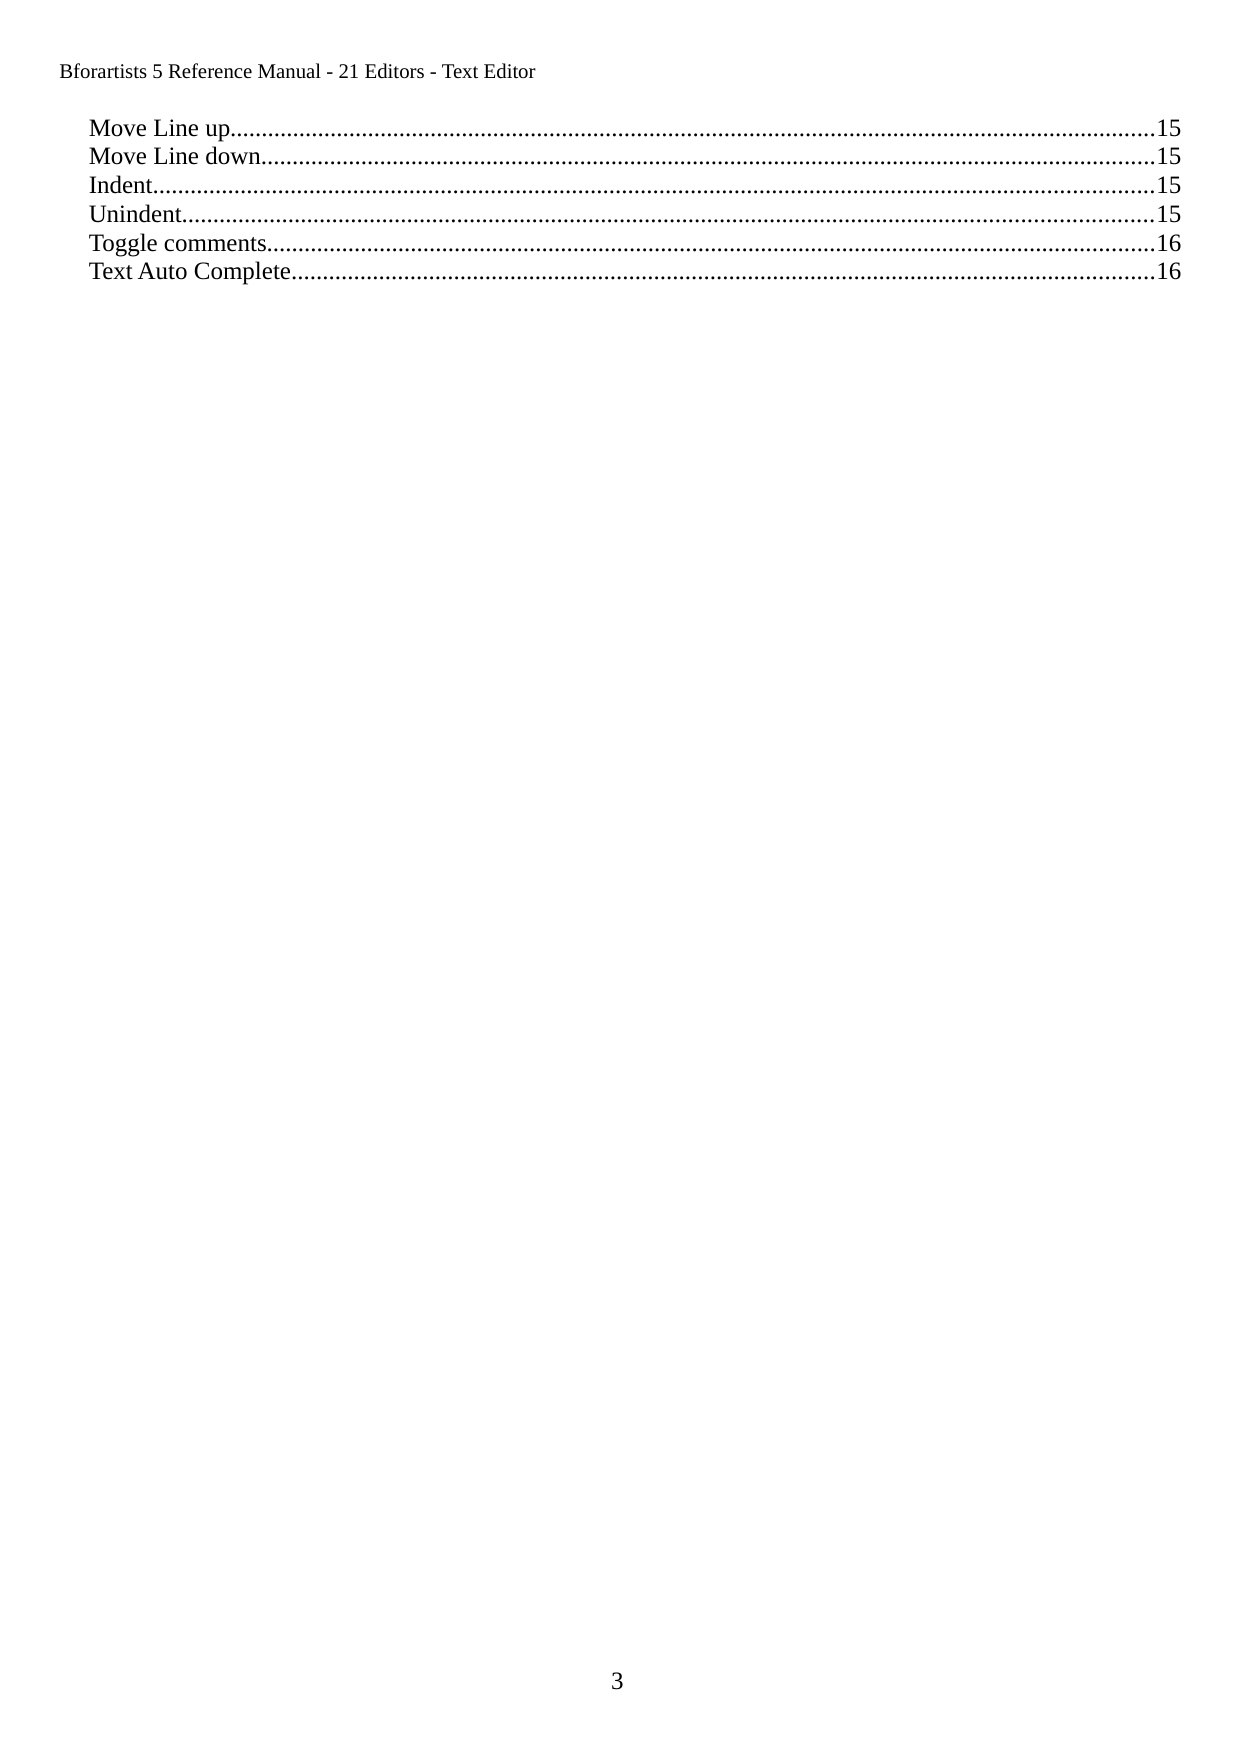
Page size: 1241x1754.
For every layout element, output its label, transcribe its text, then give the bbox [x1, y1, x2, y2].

text Move Line down 15 [88, 141, 1181, 170]
text Text Auto Complete 16 [88, 256, 1181, 285]
text Move Line up 15 [88, 113, 1181, 141]
text Toggle comments 16 [88, 228, 1181, 256]
text Indent 15 [88, 170, 1181, 199]
text Unindent 15 [88, 199, 1181, 228]
